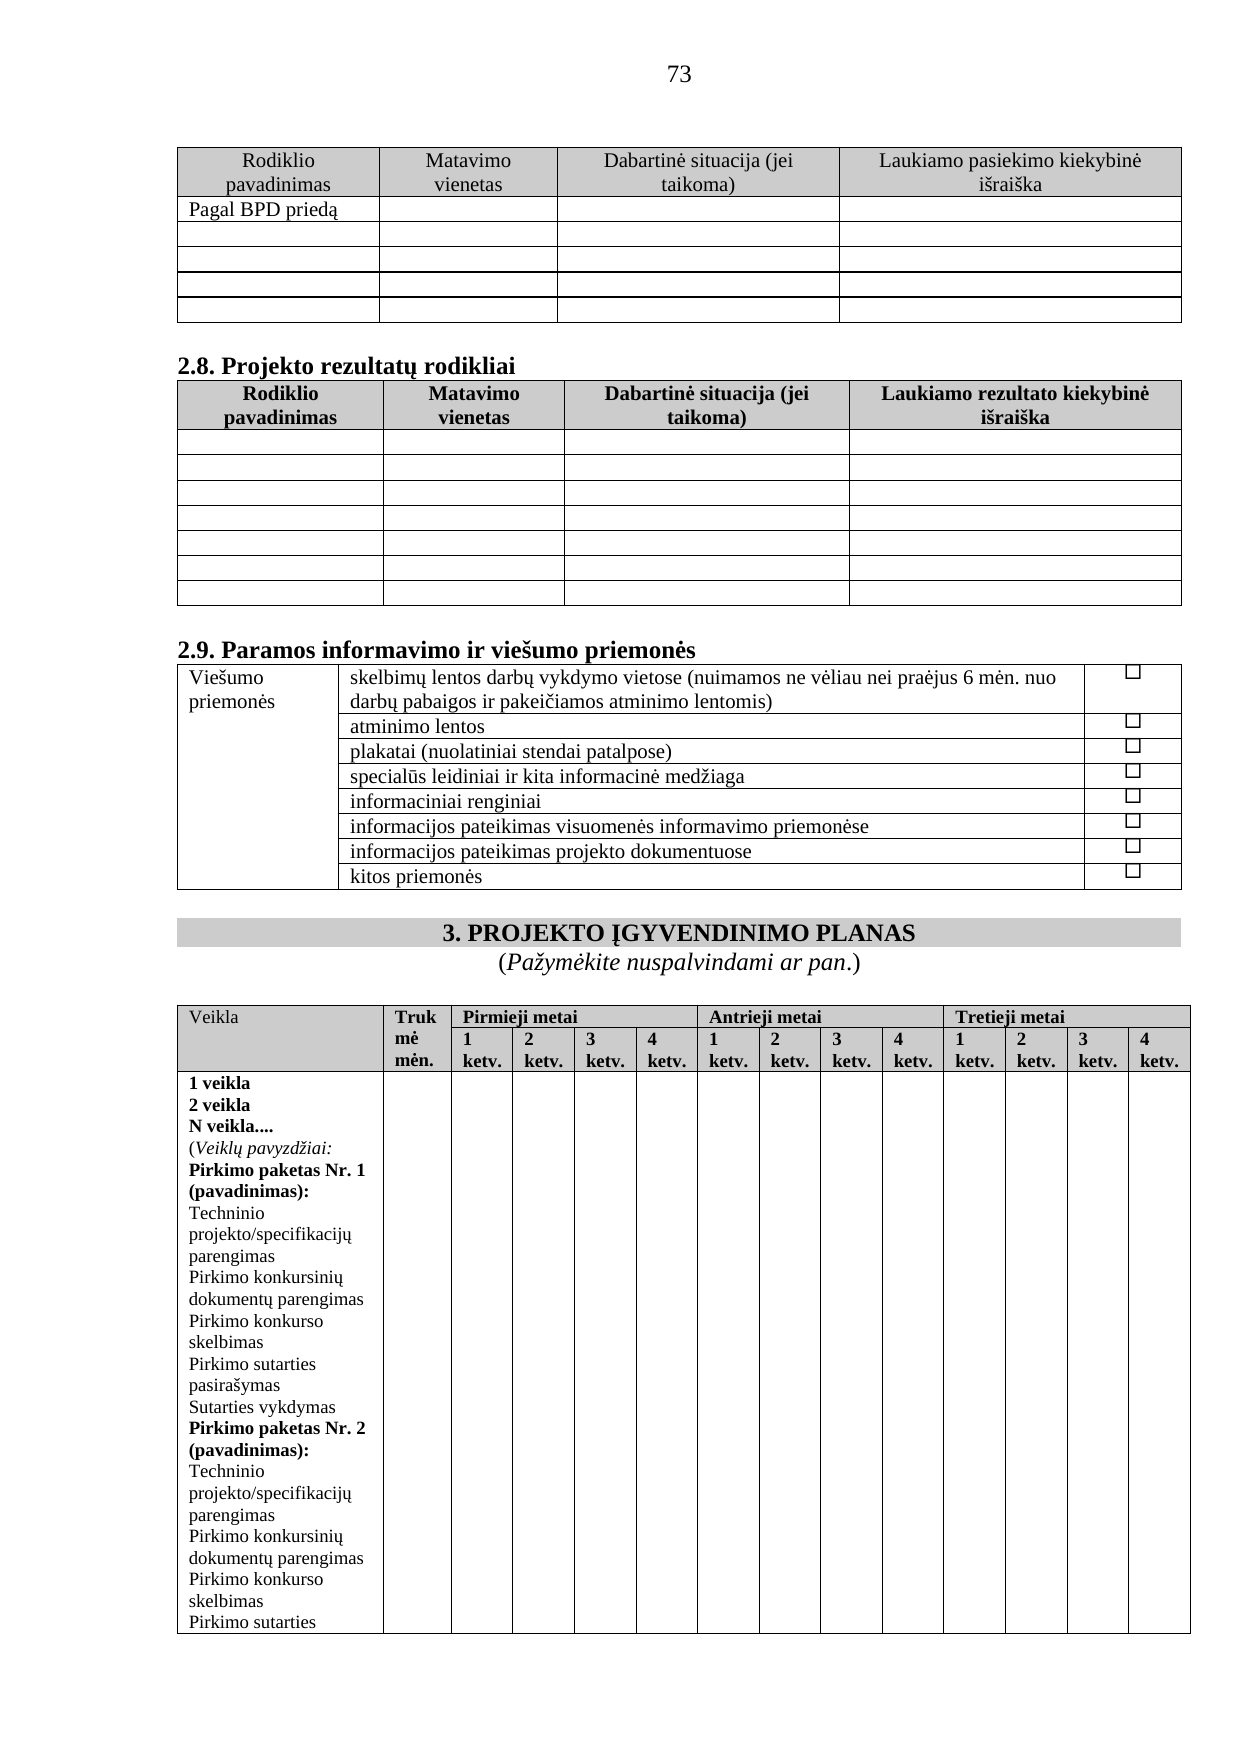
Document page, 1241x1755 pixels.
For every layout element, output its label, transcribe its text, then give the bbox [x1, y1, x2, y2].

table_cell [637, 1072, 697, 1633]
table_cell [384, 1072, 451, 1633]
table_cell [384, 506, 564, 530]
table_cell £ [1085, 839, 1181, 863]
table_cell [384, 556, 564, 580]
table_cell [384, 481, 564, 504]
table_cell [513, 1072, 574, 1633]
table_cell [565, 581, 849, 605]
table_header Trukmė mėn. [384, 1006, 451, 1071]
table_cell [821, 1072, 882, 1633]
table_cell [384, 531, 564, 555]
table_cell [1068, 1072, 1128, 1633]
table_cell 1 ketv. [452, 1028, 512, 1071]
table_header Antrieji metai [698, 1006, 943, 1027]
table_header Matavimo vienetas [380, 148, 557, 196]
text 2.9. Paramos informavimo ir viešumo priemonės [177, 635, 1181, 663]
table_cell 2 ketv. [513, 1028, 574, 1071]
table_cell [384, 430, 564, 454]
text (Pažymėkite nuspalvindami ar pan.) [177, 947, 1181, 976]
table_cell [565, 455, 849, 479]
table_cell 3 ketv. [575, 1028, 636, 1071]
table_cell [575, 1072, 636, 1633]
table_header £ [1085, 665, 1181, 713]
table_cell [850, 556, 1181, 580]
table_header Laukiamo rezultato kiekybinė išraiška [850, 381, 1181, 429]
table_cell [558, 273, 839, 296]
table_cell [380, 197, 557, 221]
table_cell atminimo lentos [339, 714, 1084, 738]
table_cell £ [1085, 814, 1181, 838]
table_cell [565, 430, 849, 454]
table_cell [178, 298, 379, 322]
table_header Rodiklio pavadinimas [178, 148, 379, 196]
table_cell [883, 1072, 943, 1633]
table_header Dabartinė situacija (jei taikoma) [558, 148, 839, 196]
table_header Laukiamo pasiekimo kiekybinė išraiška [840, 148, 1181, 196]
table_cell plakatai (nuolatiniai stendai patalpose) [339, 739, 1084, 763]
table_cell [558, 298, 839, 322]
table_cell £ [1085, 739, 1181, 763]
table_cell [178, 222, 379, 246]
table_cell [565, 481, 849, 504]
table_cell 3 ketv. [1068, 1028, 1128, 1071]
table_cell [840, 273, 1181, 296]
table_cell [384, 581, 564, 605]
table_cell 4 ketv. [1129, 1028, 1190, 1071]
table_cell [178, 531, 383, 555]
table_cell [558, 197, 839, 221]
table_cell [944, 1072, 1005, 1633]
table_cell [558, 222, 839, 246]
table_cell £ [1085, 864, 1181, 888]
table_cell [178, 481, 383, 504]
table_cell 3 ketv. [821, 1028, 882, 1071]
table_cell [384, 455, 564, 479]
table_cell 4 ketv. [637, 1028, 697, 1071]
table_cell [850, 531, 1181, 555]
table_header Tretieji metai [944, 1006, 1190, 1027]
table_cell [565, 506, 849, 530]
table_header Dabartinė situacija (jei taikoma) [565, 381, 849, 429]
table_cell [850, 506, 1181, 530]
table_cell [840, 222, 1181, 246]
table_cell [178, 455, 383, 479]
table_cell [178, 581, 383, 605]
table_cell [565, 556, 849, 580]
table_cell [380, 247, 557, 271]
table_cell [850, 581, 1181, 605]
table_cell [178, 506, 383, 530]
table_cell kitos priemonės [339, 864, 1084, 888]
table_cell [850, 455, 1181, 479]
table_cell [698, 1072, 759, 1633]
table_cell 1 ketv. [698, 1028, 759, 1071]
table_cell [178, 247, 379, 271]
table_header Veikla [178, 1006, 383, 1071]
table_cell [380, 273, 557, 296]
table_cell [840, 298, 1181, 322]
text 2.8. Projekto rezultatų rodikliai [177, 351, 1181, 380]
table_cell [178, 273, 379, 296]
table_cell 4 ketv. [883, 1028, 943, 1071]
table_cell informaciniai renginiai [339, 789, 1084, 813]
table_cell [558, 247, 839, 271]
table_header Viešumo priemonės [178, 665, 338, 888]
table_cell [178, 430, 383, 454]
table_cell £ [1085, 714, 1181, 738]
table_cell informacijos pateikimas projekto dokumentuose [339, 839, 1084, 863]
table_cell [840, 197, 1181, 221]
table_header Pirmieji metai [452, 1006, 697, 1027]
text 3. PROJEKTO ĮGYVENDINIMO PLANAS [177, 918, 1181, 947]
table_header Rodiklio pavadinimas [178, 381, 383, 429]
table_cell [565, 531, 849, 555]
table_cell [850, 481, 1181, 504]
table_cell [840, 247, 1181, 271]
table_cell Pagal BPD priedą [178, 197, 379, 221]
table_cell [452, 1072, 512, 1633]
table_cell [760, 1072, 820, 1633]
table_cell [850, 430, 1181, 454]
table_header Matavimo vienetas [384, 381, 564, 429]
table_cell [380, 222, 557, 246]
table_header skelbimų lentos darbų vykdymo vietose (nuimamos ne vėliau nei praėjus 6 mėn. nuo darbų pabaigos ir pakeičiamos atminimo lentomis) [339, 665, 1084, 713]
table_cell [1006, 1072, 1067, 1633]
table_cell [380, 298, 557, 322]
table_cell £ [1085, 764, 1181, 788]
table_cell [178, 556, 383, 580]
table_cell 2 ketv. [1006, 1028, 1067, 1071]
table_cell [1129, 1072, 1190, 1633]
table_cell 1 ketv. [944, 1028, 1005, 1071]
table_cell £ [1085, 789, 1181, 813]
table_cell 1 veikla 2 veikla N veikla.... (Veiklų pavyzdžiai: Pirkimo paketas Nr. 1 (pavadinimas): Techninio projekto/specifikacijų parengimas Pirkimo konkursinių dokumentų parengimas Pirkimo konkurso skelbimas Pirkimo sutarties pasirašymas Sutarties vykdymas Pirkimo paketas Nr. 2 (pavadinimas): Techninio projekto/specifikacijų parengimas Pirkimo konkursinių dokumentų parengimas Pirkimo konkurso skelbimas Pirkimo sutarties [178, 1072, 383, 1633]
table_cell informacijos pateikimas visuomenės informavimo priemonėse [339, 814, 1084, 838]
table_cell specialūs leidiniai ir kita informacinė medžiaga [339, 764, 1084, 788]
table_cell 2 ketv. [760, 1028, 820, 1071]
